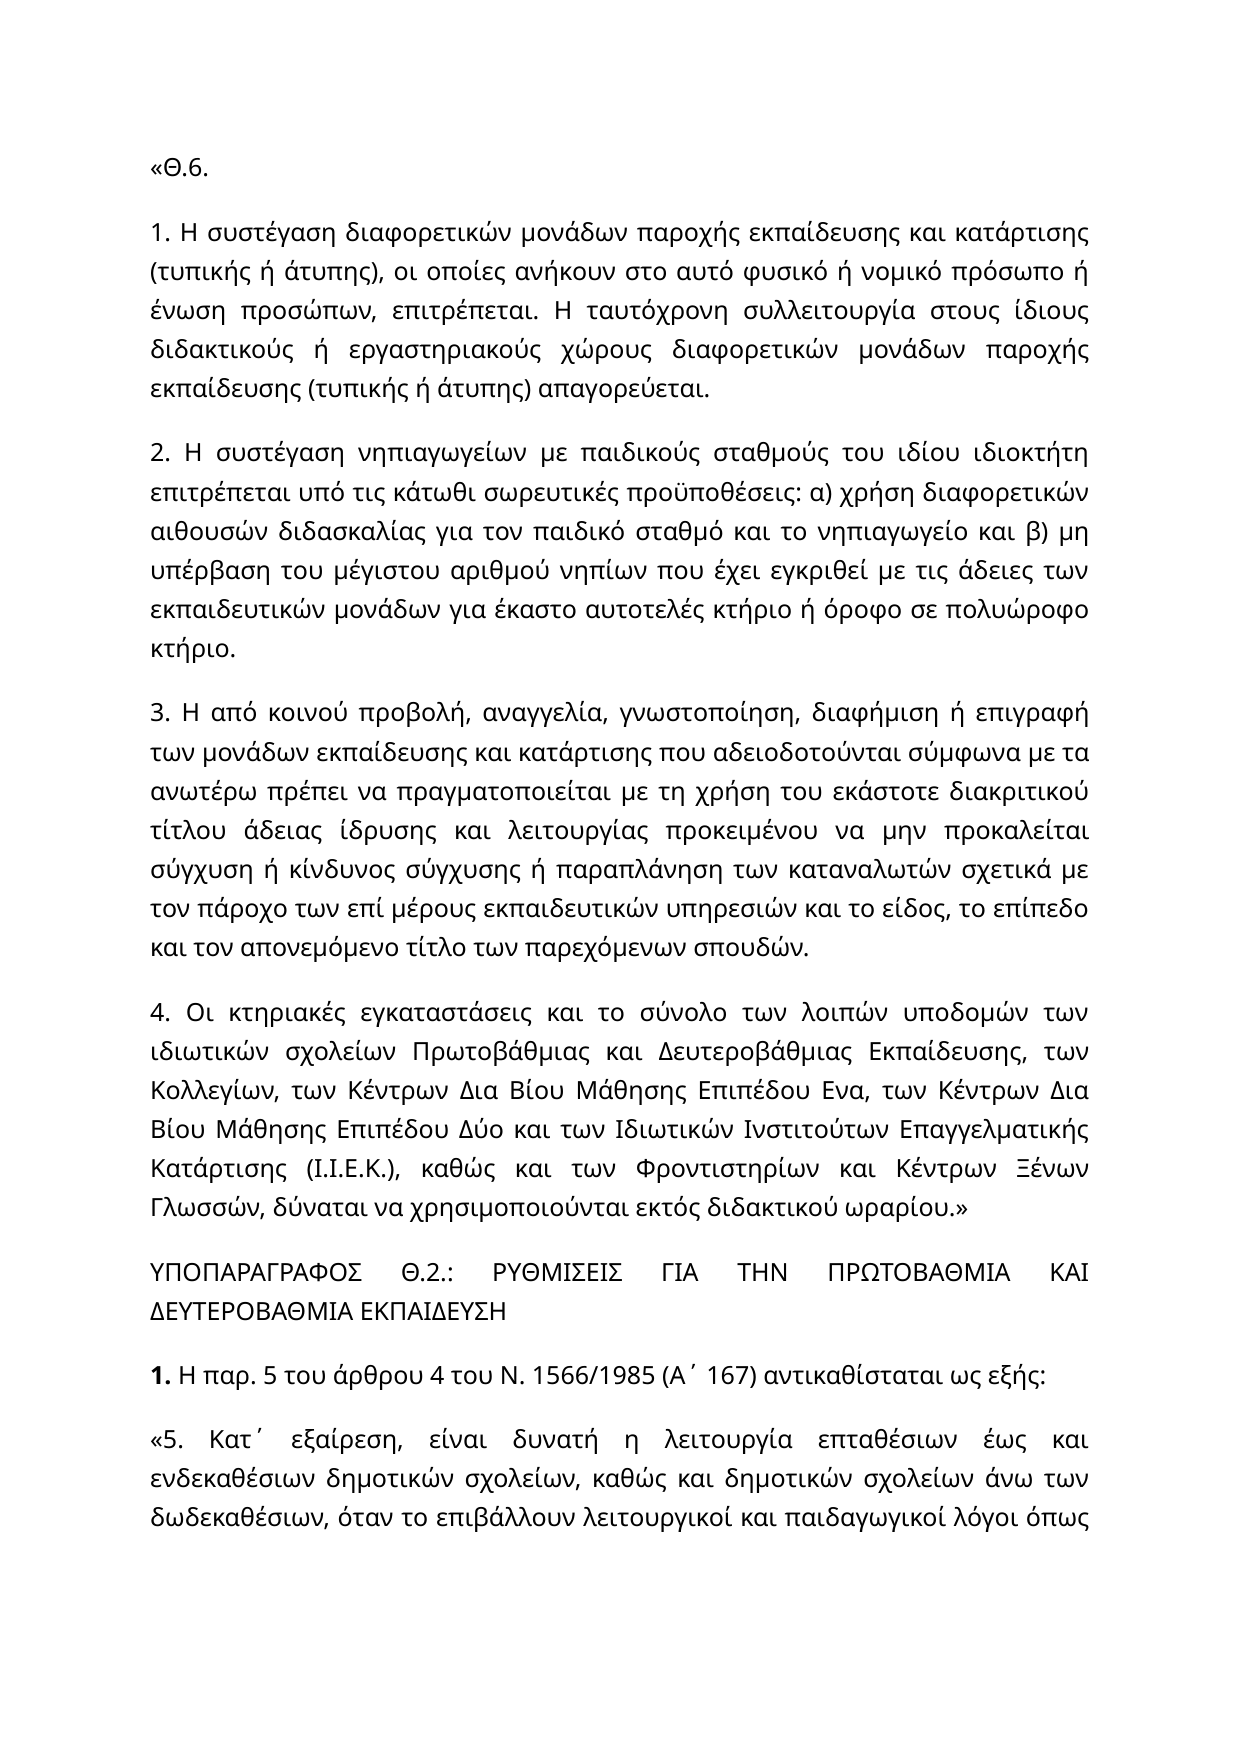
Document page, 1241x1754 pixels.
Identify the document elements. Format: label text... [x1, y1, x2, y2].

text ΥΠΟΠΑΡΑΓΡΑΦΟΣ Θ.2.: ΡΥΘΜΙΣΕΙΣ ΓΙΑ ΤΗΝ ΠΡΩΤΟΒΑΘΜΙΑ ΚΑΙ ΔΕΥΤΕΡΟΒΑΘΜΙΑ ΕΚΠΑΙΔΕΥΣΗ [150, 1254, 1090, 1327]
text 3. Η από κοινού προβολή, αναγγελία, γνωστοποίηση, διαφήμιση ή επιγραφή των μονάδων εκπαίδευσης και κατάρτισης που αδειοδοτούνται σύμφωνα με τα ανωτέρω πρέπει να πραγματοποιείται με τη χρήση του εκάστοτε διακριτικού τίτλου άδειας ίδρυσης και λειτουργίας προκειμένου να μην προκαλείται σύγχυση ή κίνδυνος σύγχυσης ή παραπλάνηση των καταναλωτών σχετικά με τον πάροχο των επί μέρους εκπαιδευτικών υπηρεσιών και το είδος, το επίπεδο και τον απονεμόμενο τίτλο των παρεχόμενων σπουδών. [150, 695, 1090, 964]
text «Θ.6. [150, 150, 1090, 184]
text 2. Η συστέγαση νηπιαγωγείων με παιδικούς σταθμούς του ιδίου ιδιοκτήτη επιτρέπεται υπό τις κάτωθι σωρευτικές προϋποθέσεις: α) χρήση διαφορετικών αιθουσών διδασκαλίας για τον παιδικό σταθμό και το νηπιαγωγείο και β) μη υπέρβαση του μέγιστου αριθμού νηπίων που έχει εγκριθεί με τις άδειες των εκπαιδευτικών μονάδων για έκαστο αυτοτελές κτήριο ή όροφο σε πολυώροφο κτήριο. [150, 435, 1090, 665]
text «5. Κατ΄ εξαίρεση, είναι δυνατή η λειτουργία επταθέσιων έως και ενδεκαθέσιων δημοτικών σχολείων, καθώς και δημοτικών σχολείων άνω των δωδεκαθέσιων, όταν το επιβάλλουν λειτουργικοί και παιδαγωγικοί λόγοι όπως [150, 1422, 1090, 1534]
text 4. Οι κτηριακές εγκαταστάσεις και το σύνολο των λοιπών υποδομών των ιδιωτικών σχολείων Πρωτοβάθμιας και Δευτεροβάθμιας Εκπαίδευσης, των Κολλεγίων, των Κέντρων Δια Βίου Μάθησης Επιπέδου Ενα, των Κέντρων Δια Βίου Μάθησης Επιπέδου Δύο και των Ιδιωτικών Ινστιτούτων Επαγγελματικής Κατάρτισης (Ι.Ι.Ε.Κ.), καθώς και των Φροντιστηρίων και Κέντρων Ξένων Γλωσσών, δύναται να χρησιμοποιούνται εκτός διδακτικού ωραρίου.» [150, 994, 1090, 1224]
text 1. Η παρ. 5 του άρθρου 4 του Ν. 1566/1985 (Α΄ 167) αντικαθίσταται ως εξής: [150, 1357, 1090, 1392]
text 1. Η συστέγαση διαφορετικών μονάδων παροχής εκπαίδευσης και κατάρτισης (τυπικής ή άτυπης), οι οποίες ανήκουν στο αυτό φυσικό ή νομικό πρόσωπο ή ένωση προσώπων, επιτρέπεται. Η ταυτόχρονη συλλειτουργία στους ίδιους διδακτικούς ή εργαστηριακούς χώρους διαφορετικών μονάδων παροχής εκπαίδευσης (τυπικής ή άτυπης) απαγορεύεται. [150, 214, 1090, 405]
